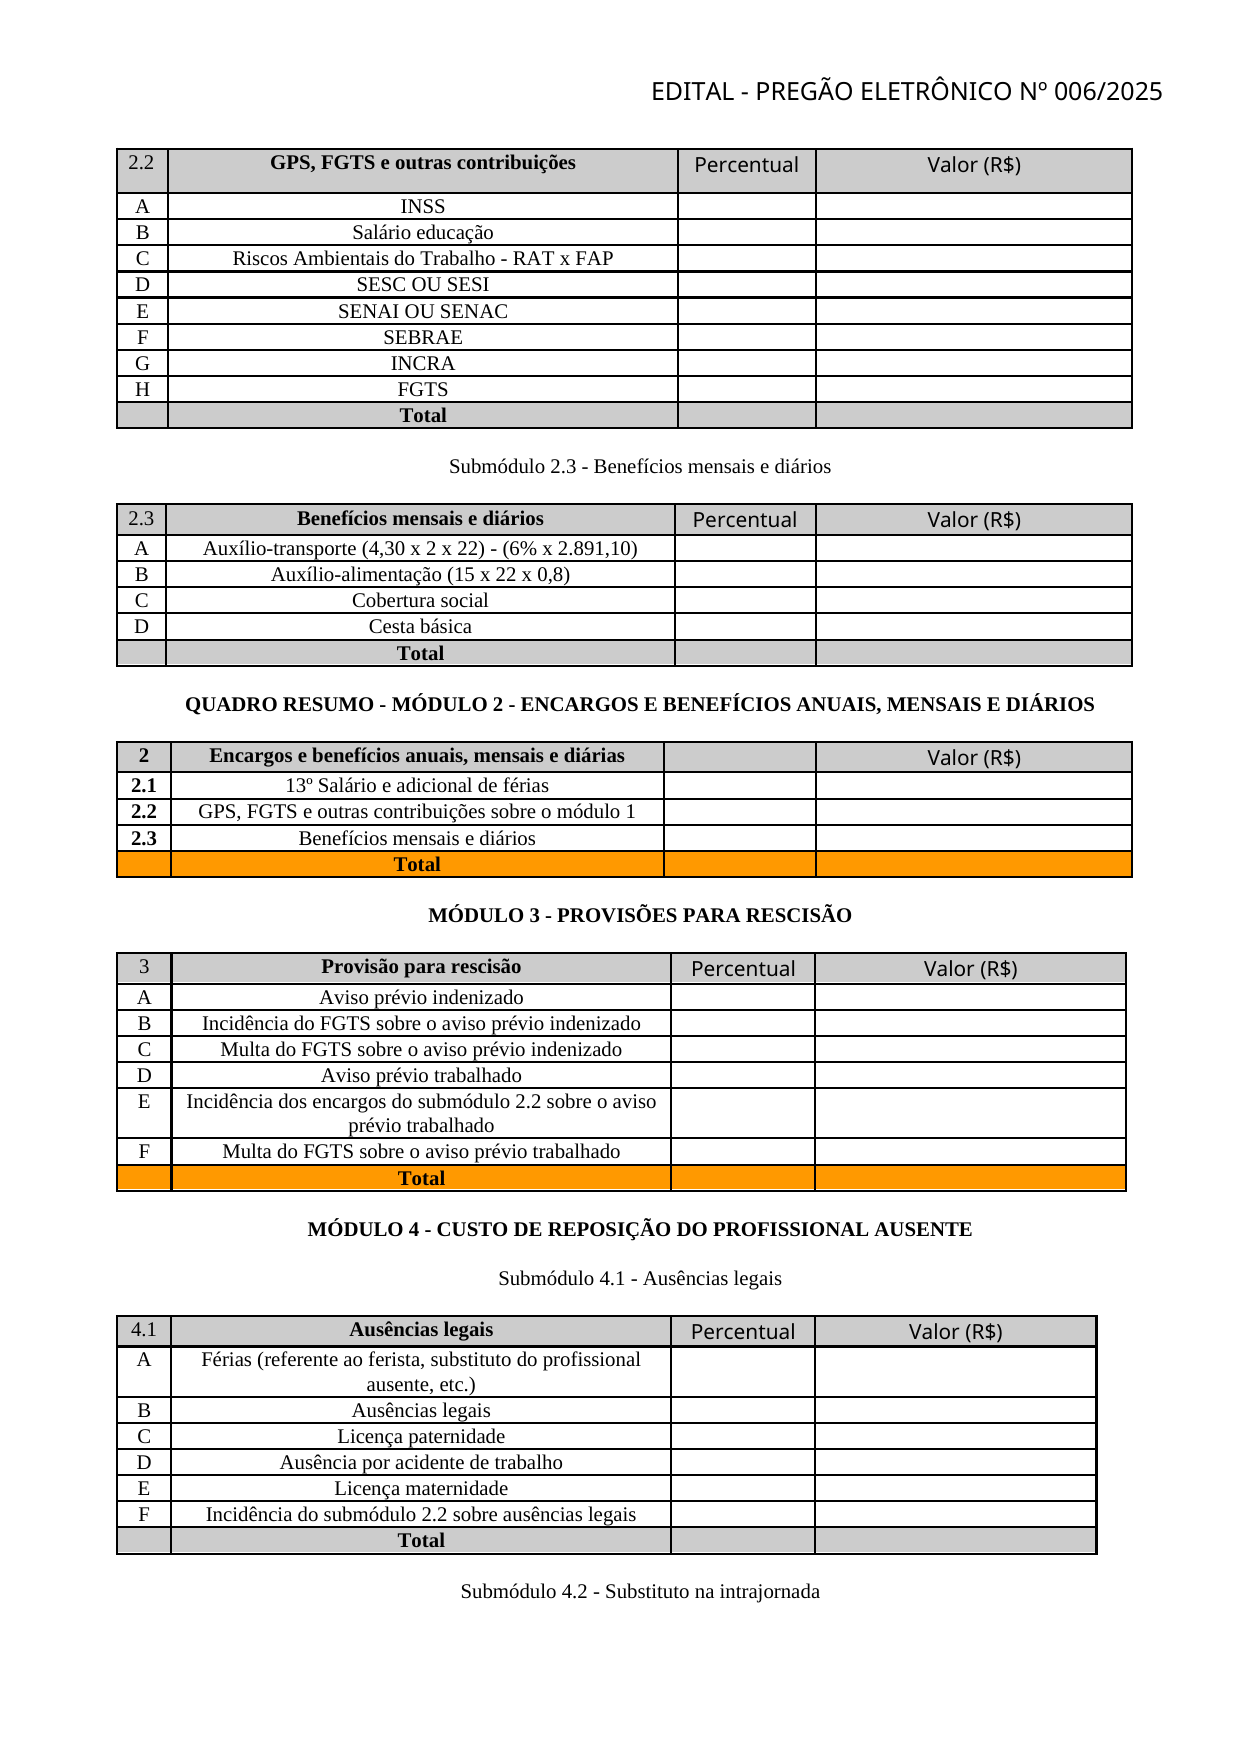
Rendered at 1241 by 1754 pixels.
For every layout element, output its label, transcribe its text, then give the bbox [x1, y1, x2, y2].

table_cell D [118, 273, 167, 296]
table_cell Licença maternidade [172, 1476, 670, 1500]
table_cell [817, 377, 1131, 401]
table_cell [679, 220, 815, 244]
table_cell [679, 194, 815, 218]
table_cell A [118, 536, 165, 560]
table_cell [816, 1139, 1125, 1163]
table_cell Total [169, 403, 677, 427]
table_cell F [118, 1502, 170, 1526]
table_cell [672, 1476, 814, 1500]
table_header Valor (R$) [816, 954, 1125, 982]
table_cell [672, 1450, 814, 1474]
table_header Ausências legais [172, 1317, 670, 1345]
table_cell A [118, 194, 167, 218]
table_cell B [118, 562, 165, 586]
table_cell [676, 614, 815, 638]
table_header Benefícios mensais e diários [167, 505, 674, 534]
table_cell [817, 826, 1131, 850]
table_cell Ausência por acidente de trabalho [172, 1450, 670, 1474]
table_cell [665, 852, 815, 876]
table_cell 2.1 [118, 773, 170, 797]
table_cell Benefícios mensais e diários [172, 826, 663, 850]
table_cell C [118, 1037, 170, 1061]
table_cell [816, 1348, 1095, 1396]
table_cell [679, 377, 815, 401]
table_cell [118, 1166, 170, 1189]
table_cell [816, 1476, 1095, 1500]
table_header [665, 743, 815, 771]
table_cell [679, 299, 815, 323]
table_cell SEBRAE [169, 325, 677, 349]
table_cell [817, 641, 1131, 664]
table_header 2.3 [118, 505, 165, 534]
table_cell [816, 1424, 1095, 1448]
table_header Percentual [679, 150, 815, 192]
table_cell A [118, 1348, 170, 1396]
table_cell [672, 1166, 814, 1189]
table_cell Cesta básica [167, 614, 674, 638]
table_cell Total [167, 641, 674, 664]
table_cell D [118, 1450, 170, 1474]
table_header 2 [118, 743, 170, 771]
table_cell D [118, 1063, 170, 1087]
table_cell B [118, 220, 167, 244]
table_header Provisão para rescisão [173, 954, 670, 982]
table_cell [816, 1011, 1125, 1035]
table_cell FGTS [169, 377, 677, 401]
table_cell [817, 536, 1131, 560]
table_cell [817, 220, 1131, 244]
table_cell Aviso prévio indenizado [173, 985, 670, 1009]
table_cell [676, 536, 815, 560]
table_cell [118, 1528, 170, 1552]
table_cell [816, 1528, 1095, 1552]
table_cell Auxílio-alimentação (15 x 22 x 0,8) [167, 562, 674, 586]
table_cell [679, 351, 815, 375]
table_cell [817, 351, 1131, 375]
table_cell [679, 273, 815, 296]
table_cell [816, 1089, 1125, 1137]
table_cell Multa do FGTS sobre o aviso prévio trabalhado [173, 1139, 670, 1163]
table_cell 2.3 [118, 826, 170, 850]
table_cell Aviso prévio trabalhado [173, 1063, 670, 1087]
table_cell [817, 246, 1131, 270]
table_cell [816, 1063, 1125, 1087]
table_cell 13º Salário e adicional de férias [172, 773, 663, 797]
table_cell GPS, FGTS e outras contribuições sobre o módulo 1 [172, 800, 663, 823]
table_cell Cobertura social [167, 588, 674, 612]
table_cell B [118, 1398, 170, 1422]
table_header Encargos e benefícios anuais, mensais e diárias [172, 743, 663, 771]
table_cell [672, 1139, 814, 1163]
table_cell [676, 562, 815, 586]
table_cell [672, 1037, 814, 1061]
table_cell [817, 273, 1131, 296]
table_cell E [118, 1476, 170, 1500]
table_cell Auxílio-transporte (4,30 x 2 x 22) - (6% x 2.891,10) [167, 536, 674, 560]
table_cell [679, 403, 815, 427]
table_cell C [118, 1424, 170, 1448]
text Submódulo 4.2 - Substituto na intrajornada [117, 1579, 1164, 1603]
table_header 3 [118, 954, 170, 982]
table_cell [817, 852, 1131, 876]
table_cell D [118, 614, 165, 638]
table_cell E [118, 1089, 170, 1137]
table_cell [672, 1528, 814, 1552]
table_cell [817, 403, 1131, 427]
table_cell B [118, 1011, 170, 1035]
table_cell Salário educação [169, 220, 677, 244]
table_cell Total [172, 1528, 670, 1552]
table_cell [679, 325, 815, 349]
table_cell [665, 800, 815, 823]
table_cell [679, 246, 815, 270]
table_cell [672, 985, 814, 1009]
table_cell [676, 588, 815, 612]
table_header Percentual [676, 505, 815, 534]
table_cell [816, 1398, 1095, 1422]
table_cell [672, 1502, 814, 1526]
table_cell 2.2 [118, 800, 170, 823]
table_cell [817, 773, 1131, 797]
table_cell Riscos Ambientais do Trabalho - RAT x FAP [169, 246, 677, 270]
table_cell INCRA [169, 351, 677, 375]
table_cell SENAI OU SENAC [169, 299, 677, 323]
table_header Percentual [672, 954, 814, 982]
table_cell [817, 194, 1131, 218]
table_cell [665, 773, 815, 797]
table_cell Incidência do FGTS sobre o aviso prévio indenizado [173, 1011, 670, 1035]
table_cell [672, 1089, 814, 1137]
table_cell Licença paternidade [172, 1424, 670, 1448]
table_cell [672, 1348, 814, 1396]
table_cell F [118, 1139, 170, 1163]
table_cell [816, 1502, 1095, 1526]
table_cell G [118, 351, 167, 375]
table_cell [816, 985, 1125, 1009]
table_cell A [118, 985, 170, 1009]
table_header Percentual [672, 1317, 814, 1345]
table_cell E [118, 299, 167, 323]
table_cell [817, 588, 1131, 612]
table_cell Multa do FGTS sobre o aviso prévio indenizado [173, 1037, 670, 1061]
table_cell SESC OU SESI [169, 273, 677, 296]
table_cell [817, 614, 1131, 638]
table_cell C [118, 588, 165, 612]
table_header GPS, FGTS e outras contribuições [169, 150, 677, 192]
table_cell [118, 852, 170, 876]
table_header Valor (R$) [816, 1317, 1095, 1345]
table_cell [672, 1011, 814, 1035]
table_cell [118, 641, 165, 664]
table_cell [817, 562, 1131, 586]
table_cell Incidência dos encargos do submódulo 2.2 sobre o aviso prévio trabalhado [173, 1089, 670, 1137]
text MÓDULO 4 - CUSTO DE REPOSIÇÃO DO PROFISSIONAL AUSENTE [117, 1217, 1164, 1241]
table_cell [672, 1398, 814, 1422]
table_cell [816, 1037, 1125, 1061]
table_cell Incidência do submódulo 2.2 sobre ausências legais [172, 1502, 670, 1526]
table_cell INSS [169, 194, 677, 218]
table_cell [817, 325, 1131, 349]
table_cell Férias (referente ao ferista, substituto do profissional ausente, etc.) [172, 1348, 670, 1396]
table_header 2.2 [118, 150, 167, 192]
table_cell [676, 641, 815, 664]
table_header Valor (R$) [817, 150, 1131, 192]
text Submódulo 4.1 - Ausências legais [117, 1266, 1164, 1290]
text QUADRO RESUMO - MÓDULO 2 - ENCARGOS E BENEFÍCIOS ANUAIS, MENSAIS E DIÁRIOS [117, 692, 1164, 716]
table_cell [672, 1424, 814, 1448]
table_cell Total [172, 852, 663, 876]
text Submódulo 2.3 - Benefícios mensais e diários [117, 454, 1164, 478]
table_cell C [118, 246, 167, 270]
text MÓDULO 3 - PROVISÕES PARA RESCISÃO [117, 903, 1164, 927]
table_cell [816, 1166, 1125, 1189]
table_cell [672, 1063, 814, 1087]
table_cell [665, 826, 815, 850]
table_cell Ausências legais [172, 1398, 670, 1422]
table_cell [816, 1450, 1095, 1474]
table_cell F [118, 325, 167, 349]
table_cell [118, 403, 167, 427]
table_cell [817, 299, 1131, 323]
table_header Valor (R$) [817, 743, 1131, 771]
table_cell Total [173, 1166, 670, 1189]
table_header 4.1 [118, 1317, 170, 1345]
table_header Valor (R$) [817, 505, 1131, 534]
table_cell H [118, 377, 167, 401]
table_cell [817, 800, 1131, 823]
